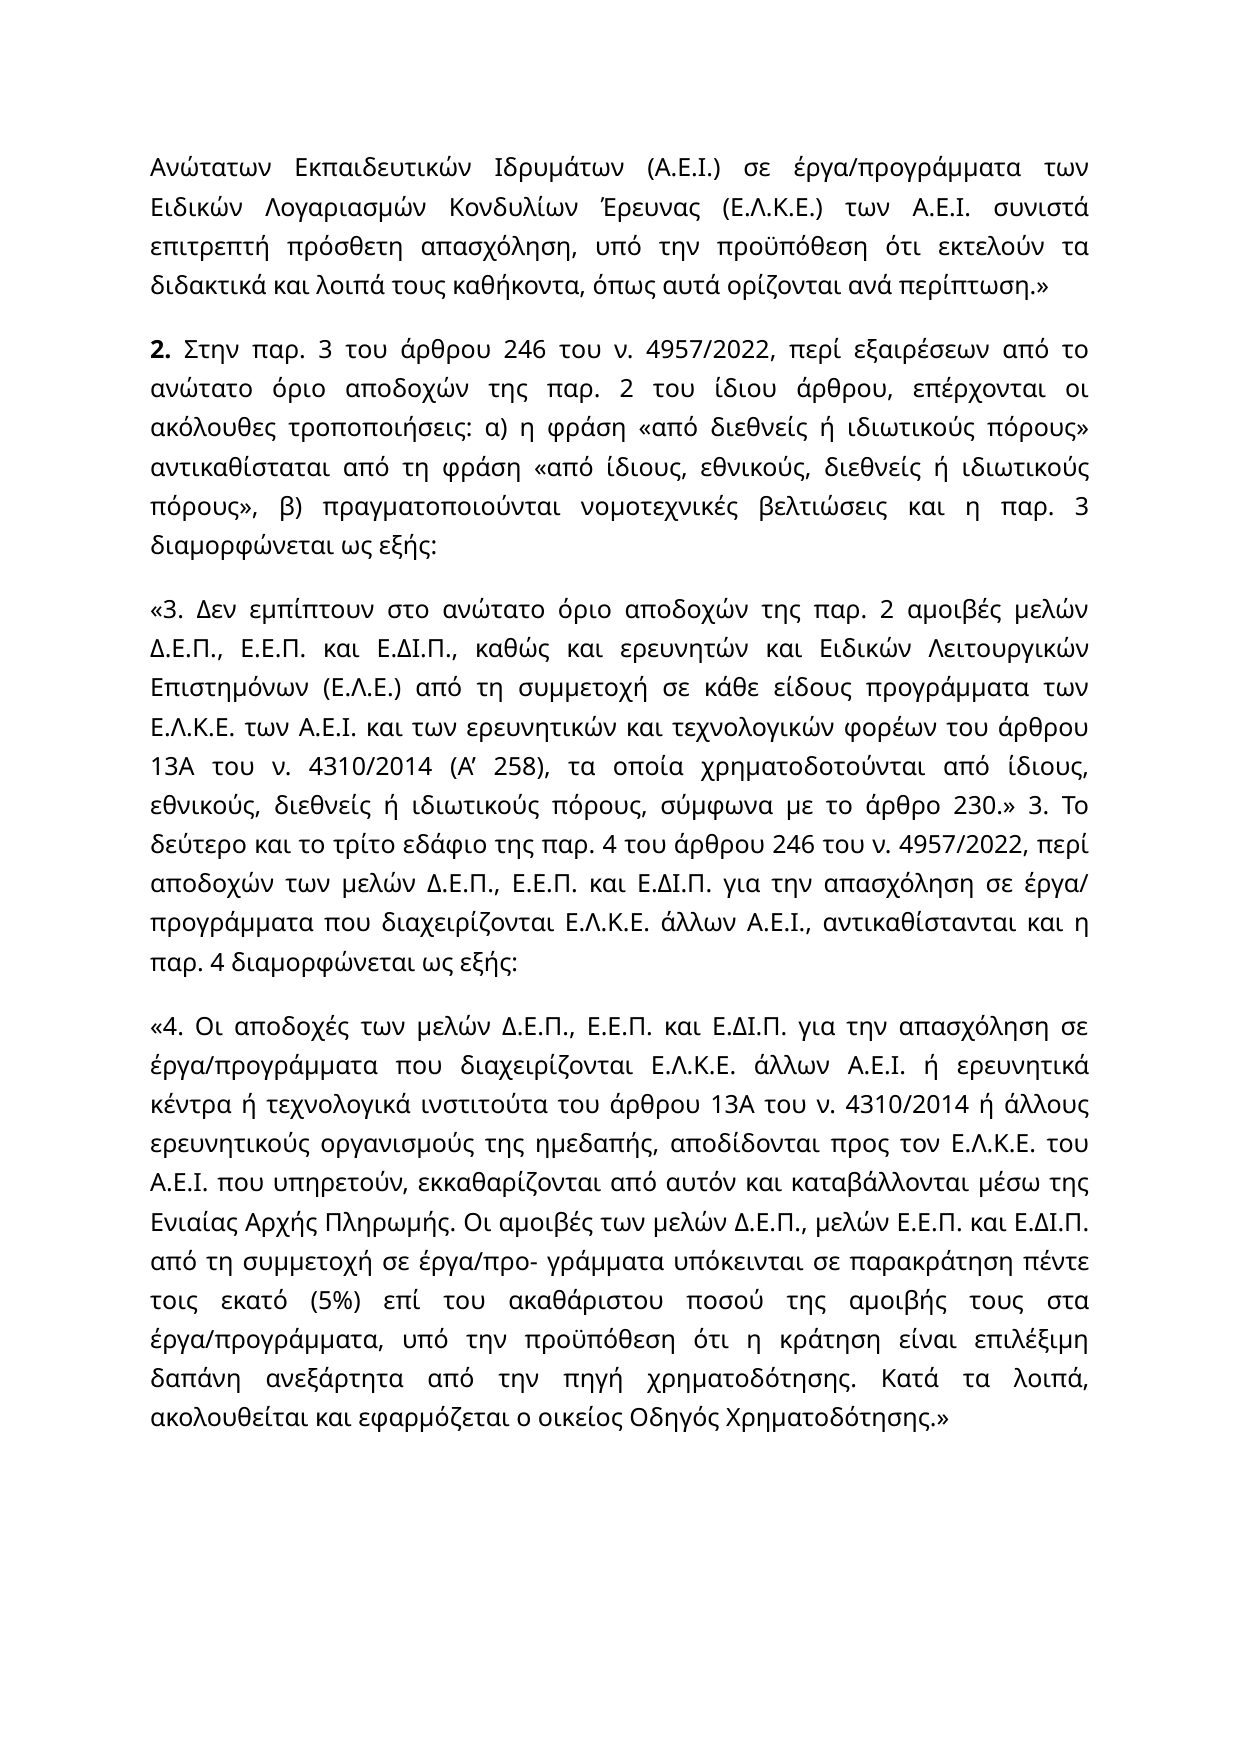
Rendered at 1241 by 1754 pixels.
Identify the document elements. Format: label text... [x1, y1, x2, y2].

text Ανώτατων Εκπαιδευτικών Ιδρυμάτων (Α.Ε.Ι.) σε έργα/προγράμματα των Ειδικών Λογαριασμών Κονδυλίων Έρευνας (Ε.Λ.Κ.Ε.) των Α.Ε.Ι. συνιστά επιτρεπτή πρόσθετη απασχόληση, υπό την προϋπόθεση ότι εκτελούν τα διδακτικά και λοιπά τους καθήκοντα, όπως αυτά ορίζονται ανά περίπτωση.» [150, 150, 1090, 302]
text «4. Οι αποδοχές των μελών Δ.Ε.Π., Ε.Ε.Π. και Ε.ΔΙ.Π. για την απασχόληση σε έργα/προγράμματα που διαχειρίζονται Ε.Λ.Κ.Ε. άλλων Α.Ε.Ι. ή ερευνητικά κέντρα ή τεχνολογικά ινστιτούτα του άρθρου 13Α του ν. 4310/2014 ή άλλους ερευνητικούς οργανισμούς της ημεδαπής, αποδίδονται προς τον Ε.Λ.Κ.Ε. του Α.Ε.Ι. που υπηρετούν, εκκαθαρίζονται από αυτόν και καταβάλλονται μέσω της Ενιαίας Αρχής Πληρωμής. Οι αμοιβές των μελών Δ.Ε.Π., μελών Ε.Ε.Π. και Ε.ΔΙ.Π. από τη συμμετοχή σε έργα/προ- γράμματα υπόκεινται σε παρακράτηση πέντε τοις εκατό (5%) επί του ακαθάριστου ποσού της αμοιβής τους στα έργα/προγράμματα, υπό την προϋπόθεση ότι η κράτηση είναι επιλέξιμη δαπάνη ανεξάρτητα από την πηγή χρηματοδότησης. Κατά τα λοιπά, ακολουθείται και εφαρμόζεται ο οικείος Οδηγός Χρηματοδότησης.» [150, 1008, 1090, 1434]
text «3. Δεν εμπίπτουν στο ανώτατο όριο αποδοχών της παρ. 2 αμοιβές μελών Δ.Ε.Π., Ε.Ε.Π. και Ε.ΔΙ.Π., καθώς και ερευνητών και Ειδικών Λειτουργικών Επιστημόνων (Ε.Λ.Ε.) από τη συμμετοχή σε κάθε είδους προγράμματα των Ε.Λ.Κ.Ε. των Α.Ε.Ι. και των ερευνητικών και τεχνολογικών φορέων του άρθρου 13Α του ν. 4310/2014 (Α’ 258), τα οποία χρηματοδοτούνται από ίδιους, εθνικούς, διεθνείς ή ιδιωτικούς πόρους, σύμφωνα με το άρθρο 230.» 3. Το δεύτερο και το τρίτο εδάφιο της παρ. 4 του άρθρου 246 του ν. 4957/2022, περί αποδοχών των μελών Δ.Ε.Π., Ε.Ε.Π. και Ε.ΔΙ.Π. για την απασχόληση σε έργα/ προγράμματα που διαχειρίζονται Ε.Λ.Κ.Ε. άλλων Α.Ε.Ι., αντικαθίστανται και η παρ. 4 διαμορφώνεται ως εξής: [150, 592, 1090, 978]
text 2. Στην παρ. 3 του άρθρου 246 του ν. 4957/2022, περί εξαιρέσεων από το ανώτατο όριο αποδοχών της παρ. 2 του ίδιου άρθρου, επέρχονται οι ακόλουθες τροποποιήσεις: α) η φράση «από διεθνείς ή ιδιωτικούς πόρους» αντικαθίσταται από τη φράση «από ίδιους, εθνικούς, διεθνείς ή ιδιωτικούς πόρους», β) πραγματοποιούνται νομοτεχνικές βελτιώσεις και η παρ. 3 διαμορφώνεται ως εξής: [150, 332, 1090, 562]
